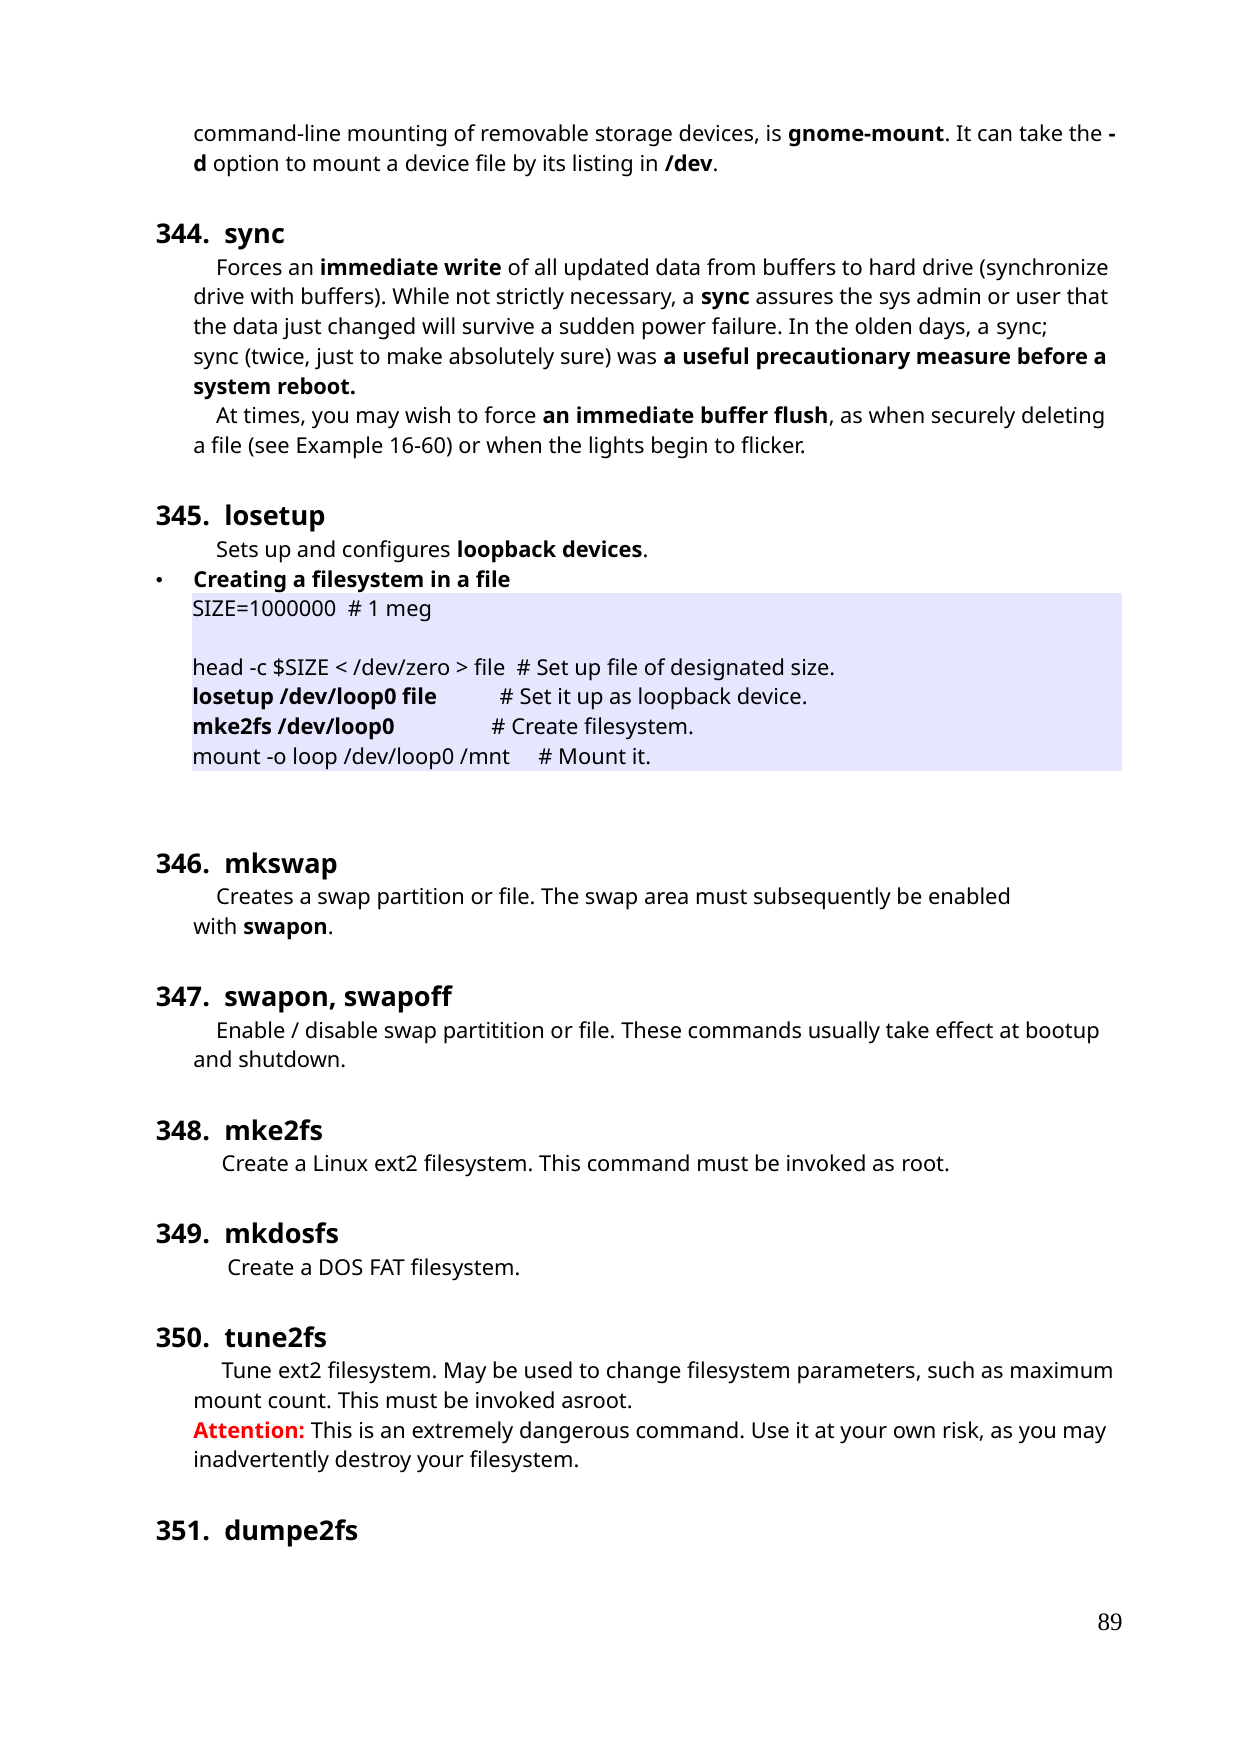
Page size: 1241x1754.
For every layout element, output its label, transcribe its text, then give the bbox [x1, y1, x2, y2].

list mke2fs /dev/loop0 # Create filesystem. [192, 711, 1122, 741]
list mke2fs [156, 1111, 1122, 1148]
list Forces an immediate write of all updated data from buffers to hard drive (synchronize drive with buffers). While not strictly necessary, a sync assures the sys admin or user that the data just changed will survive a sudden power failure. In the olden days, a sync; sync (twice, just to make absolutely sure) was a useful precautionary measure before a system reboot. [156, 251, 1122, 400]
list At times, you may wish to force an immediate buffer flush, as when securely deleting a file (see Example 16-60) or when the lights begin to flicker. [156, 400, 1122, 460]
list Attention: This is an extremely dangerous command. Use it at your own risk, as you may inadvertently destroy your filesystem. [156, 1415, 1122, 1474]
list mkswap [156, 844, 1122, 881]
list Create a Linux ext2 filesystem. This command must be invoked as root. [156, 1148, 1122, 1178]
list Creates a swap partition or file. The swap area must subsequently be enabled with swapon. [156, 881, 1122, 941]
list head -c $SIZE < /dev/zero > file # Set up file of designated size. [192, 652, 1122, 681]
list mkdosfs [156, 1215, 1122, 1252]
list command-line mounting of removable storage devices, is gnome-mount. It can take the -d option to mount a device file by its listing in /dev. [156, 118, 1122, 178]
list dumpe2fs [156, 1511, 1122, 1548]
list Tune ext2 filesystem. May be used to change filesystem parameters, such as maximum mount count. This must be invoked asroot. [156, 1355, 1122, 1415]
list Create a DOS FAT filesystem. [156, 1252, 1122, 1281]
list Sets up and configures loopback devices. [156, 534, 1122, 563]
list tune2fs [156, 1318, 1122, 1355]
list swapon, swapoff [156, 978, 1122, 1015]
list losetup /dev/loop0 file # Set it up as loopback device. [192, 681, 1122, 711]
list Enable / disable swap partitition or file. These commands usually take effect at bootup and shutdown. [156, 1015, 1122, 1074]
list sync [156, 214, 1122, 251]
list Creating a filesystem in a file [156, 563, 1122, 593]
list SIZE=1000000 # 1 meg [192, 593, 1122, 623]
list mount -o loop /dev/loop0 /mnt # Mount it. [192, 741, 1122, 771]
list losetup [156, 497, 1122, 534]
